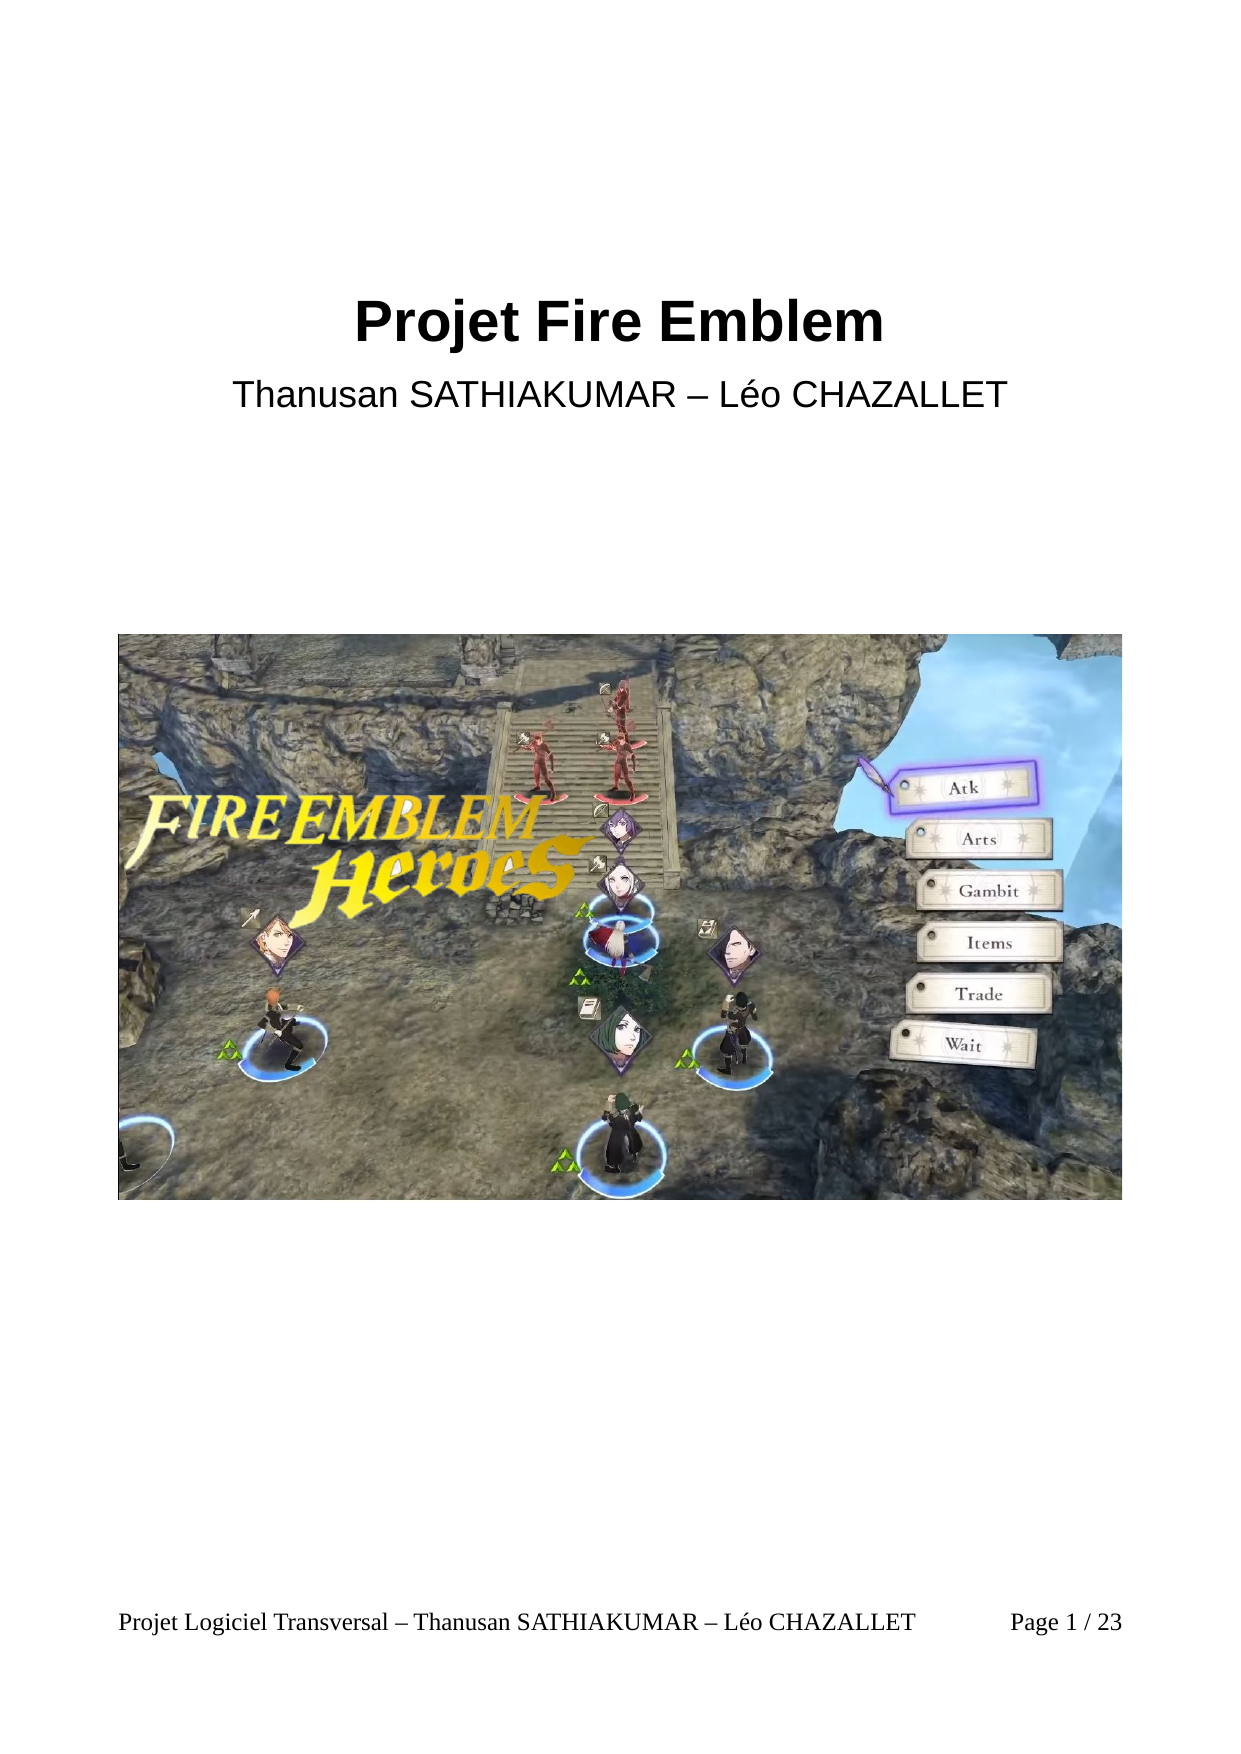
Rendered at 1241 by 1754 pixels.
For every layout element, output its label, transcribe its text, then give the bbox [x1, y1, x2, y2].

title Projet Fire Emblem [118, 287, 1122, 354]
picture [118, 634, 1123, 1201]
subtitle Thanusan SATHIAKUMAR – Léo CHAZALLET [118, 373, 1122, 416]
